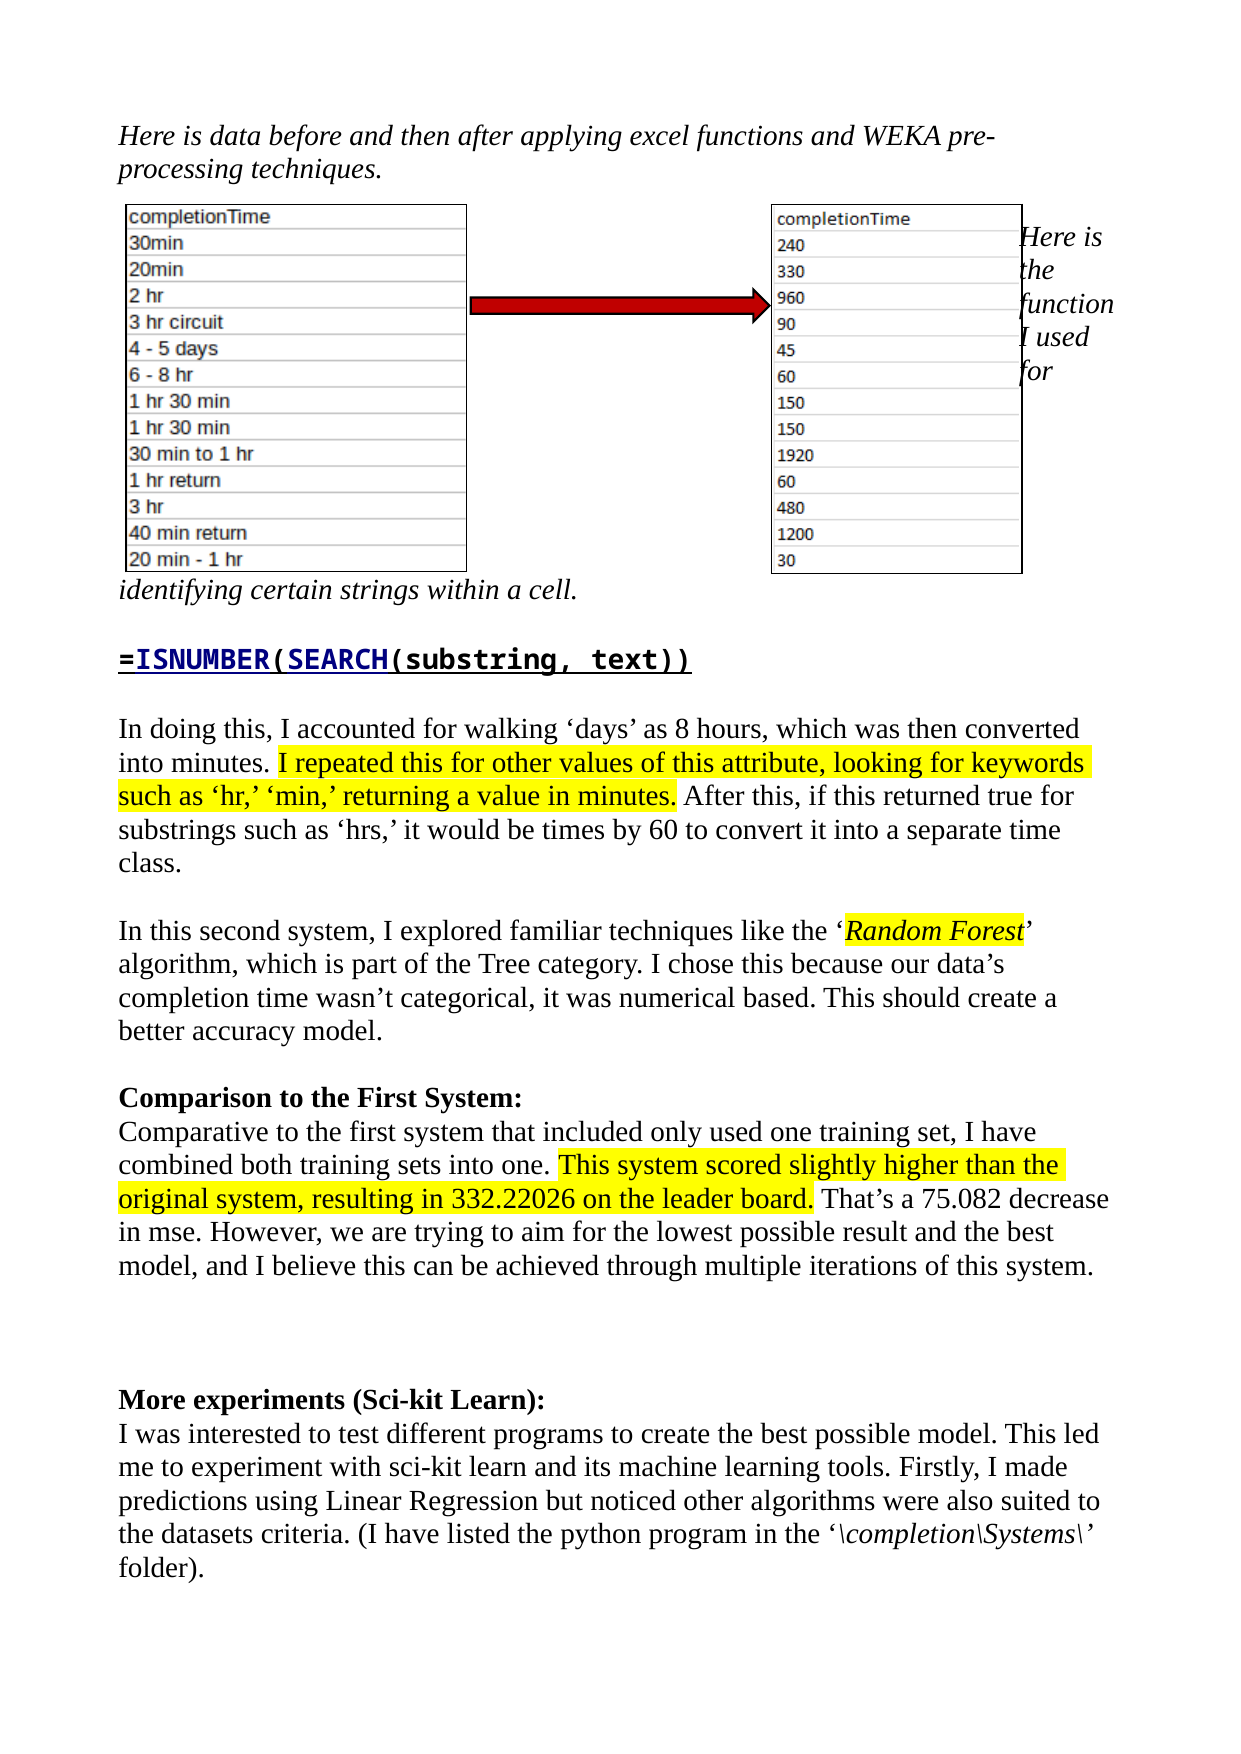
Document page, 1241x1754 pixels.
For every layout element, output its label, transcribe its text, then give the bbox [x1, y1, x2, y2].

text Comparative to the first system that included only used one training set, I have combined both training sets into one. This system scored slightly higher than the original system, resulting in 332.22026 on the leader board. That’s a 75.082‬ decrease in mse. However, we are trying to aim for the lowest possible result and the best model, and I believe this can be achieved through multiple iterations of this system. [118, 1114, 1122, 1282]
text Comparison to the First System: [118, 1080, 1122, 1114]
text Here is the function I used for identifying certain strings within a cell. [118, 219, 1122, 606]
text In doing this, I accounted for walking ‘days’ as 8 hours, which was then converted into minutes. I repeated this for other values of this attribute, looking for keywords such as ‘hr,’ ‘min,’ returning a value in minutes. After this, if this returned true for substrings such as ‘hrs,’ it would be times by 60 to convert it into a separate time class. [118, 711, 1122, 879]
text =ISNUMBER(SEARCH(substring, text)) [118, 639, 1122, 678]
text I was interested to test different programs to create the best possible model. This led me to experiment with sci-kit learn and its machine learning tools. Firstly, I made predictions using Linear Regression but noticed other algorithms were also suited to the datasets criteria. (I have listed the python program in the ‘\completion\Systems\’ folder). [118, 1416, 1122, 1583]
text Here is data before and then after applying excel functions and WEKA pre-processing techniques. [118, 118, 1122, 185]
text In this second system, I explored familiar techniques like the ‘Random Forest’ algorithm, which is part of the Tree category. I chose this because our data’s completion time wasn’t categorical, it was numerical based. This should create a better accuracy model. [118, 913, 1122, 1047]
text More experiments (Sci-kit Learn): [118, 1382, 1122, 1416]
